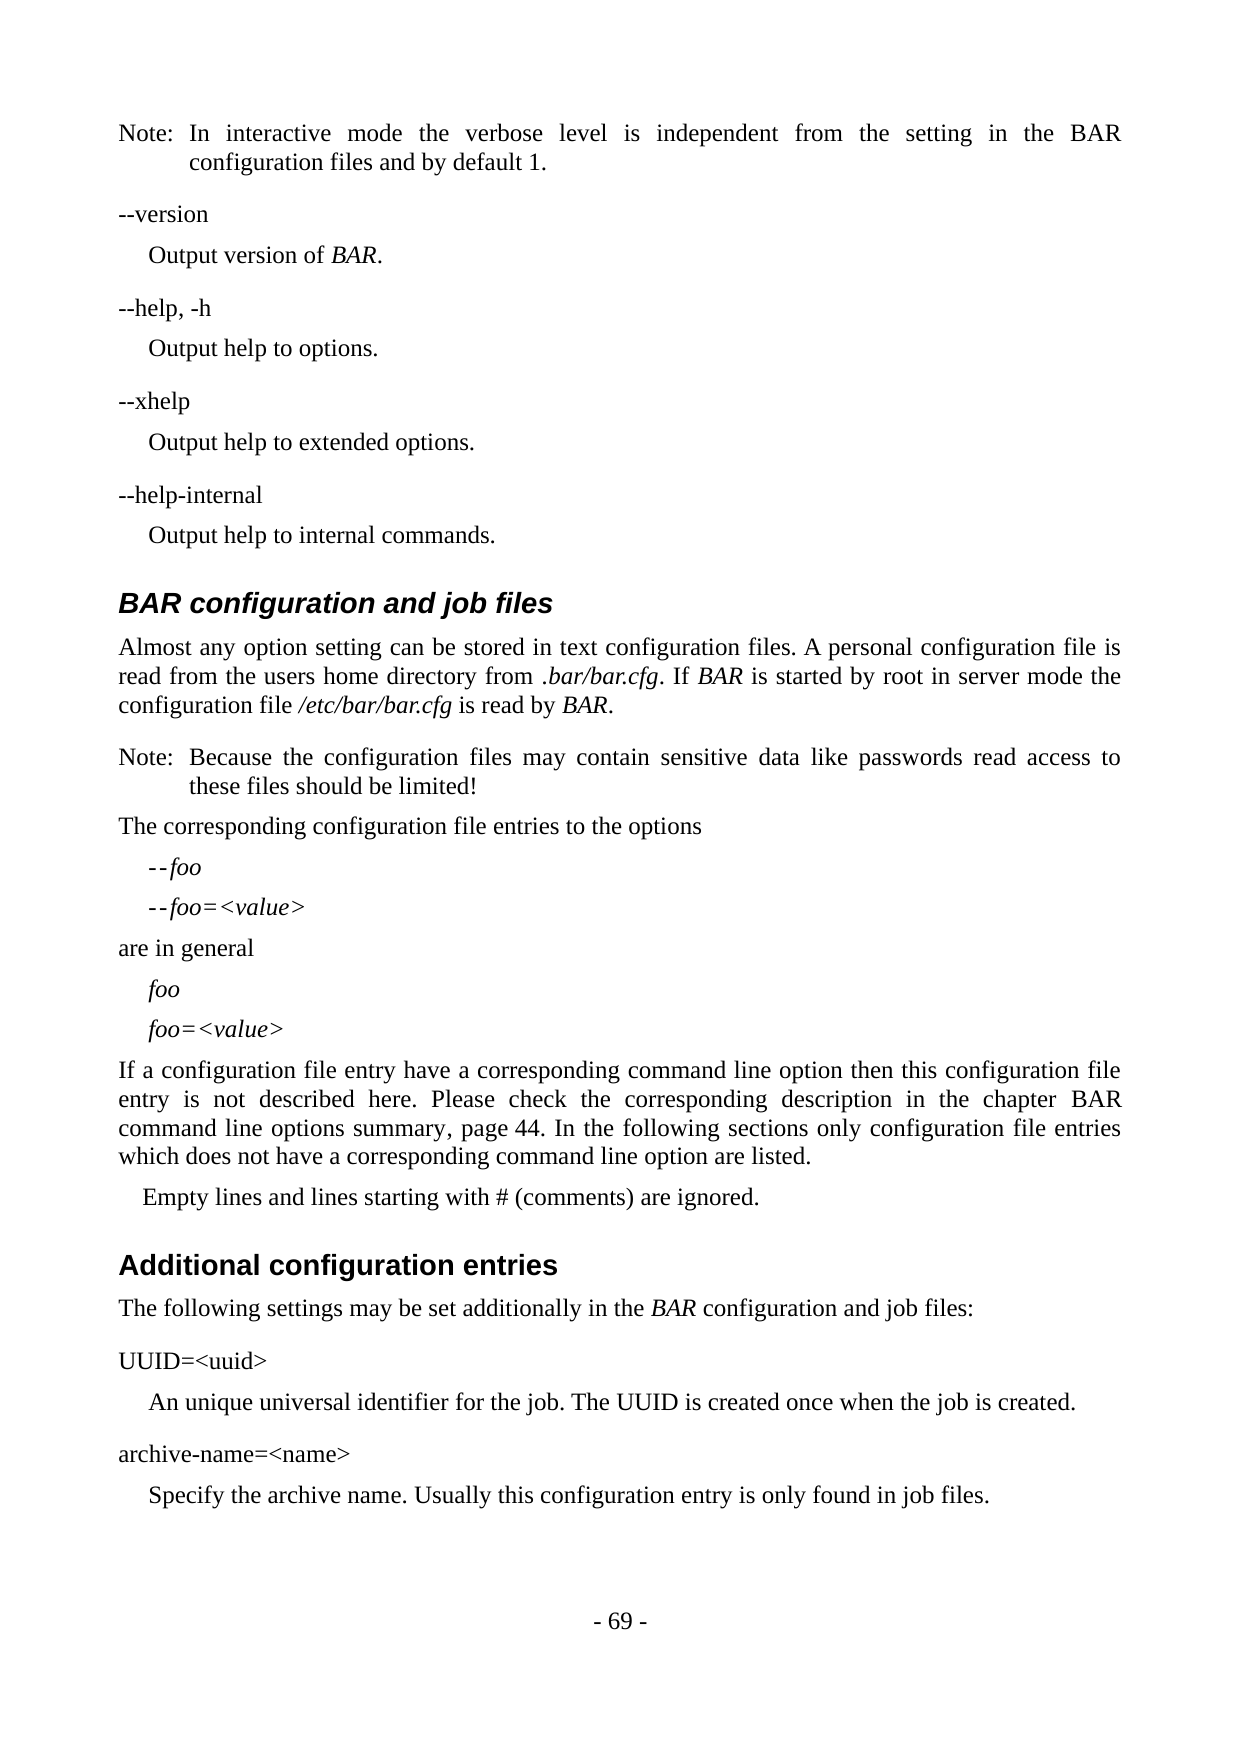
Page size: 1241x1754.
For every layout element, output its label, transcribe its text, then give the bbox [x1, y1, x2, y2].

text Output help to options. [148, 333, 1122, 362]
title --version [118, 199, 1122, 228]
text Note: Because the configuration files may contain sensitive data like passwords read access to these files should be limited! [118, 742, 1122, 799]
text Output help to internal commands. [148, 520, 1122, 549]
title --help-internal [118, 480, 1122, 508]
text If a configuration file entry have a corresponding command line option then this configuration file entry is not described here. Please check the corresponding description in the chapter BAR command line options summary, page 43. In the following sections only configuration file entries which does not have a corresponding command line option are listed. [118, 1055, 1122, 1170]
text Almost any option setting can be stored in text configuration files. A personal configuration file is read from the users home directory from .bar/bar.cfg. If BAR is started by root in server mode the configuration file /etc/bar/bar.cfg is read by BAR. [118, 632, 1122, 718]
text Output help to extended options. [148, 427, 1122, 456]
subtitle BAR configuration and job files [118, 586, 1122, 620]
text foo [148, 974, 1122, 1002]
title UUID=<uuid> [118, 1346, 1122, 1375]
subtitle Additional configuration entries [118, 1247, 1122, 1281]
text Empty lines and lines starting with # (comments) are ignored. [118, 1182, 1122, 1211]
text foo=<value> [148, 1014, 1122, 1043]
text Output version of BAR. [148, 240, 1122, 269]
text The following settings may be set additionally in the BAR configuration and job files: [118, 1293, 1122, 1322]
text ‑‑foo=<value> [148, 892, 1122, 921]
text Note: In interactive mode the verbose level is independent from the setting in the BAR configuration files and by default 1. [118, 118, 1122, 176]
text ‑‑foo [148, 852, 1122, 881]
title --xhelp [118, 386, 1122, 415]
text The corresponding configuration file entries to the options [118, 811, 1122, 840]
text are in general [118, 933, 1122, 962]
title archive-name=<name> [118, 1439, 1122, 1468]
title --help, -h [118, 293, 1122, 322]
text Specify the archive name. Usually this configuration entry is only found in job files. [148, 1480, 1122, 1509]
text An unique universal identifier for the job. The UUID is created once when the job is created. [148, 1387, 1122, 1416]
